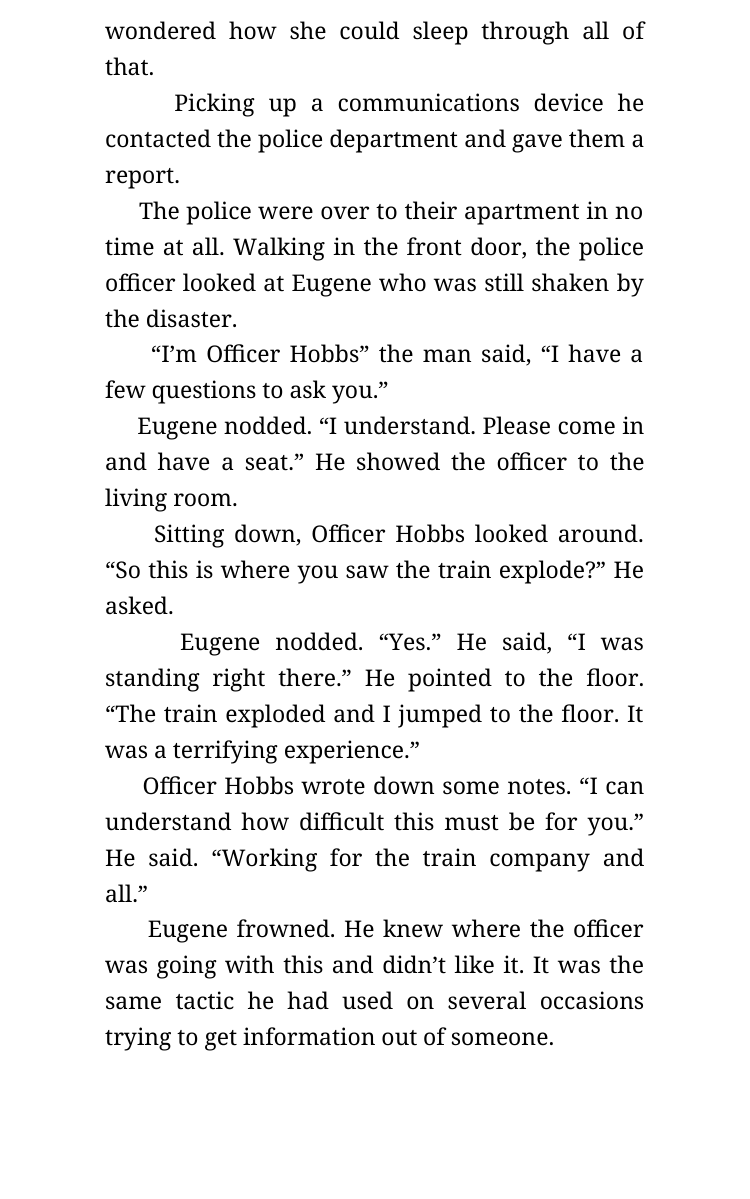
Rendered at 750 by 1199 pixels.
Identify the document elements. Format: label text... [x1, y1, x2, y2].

text Eugene nodded. “Yes.” He said, “I was standing right there.” He pointed to the floor. “The train exploded and I jumped to the floor. It was a terrifying experience.” [105, 626, 645, 765]
text Eugene frowned. He knew where the officer was going with this and didn’t like it. It was the same tactic he had used on several occasions trying to get information out of someone. [105, 913, 645, 1052]
text Picking up a communications device he contacted the police department and gave them a report. [105, 87, 645, 190]
text Sitting down, Officer Hobbs looked around. “So this is where you saw the train explode?” He asked. [105, 518, 645, 621]
text Officer Hobbs wrote down some notes. “I can understand how difficult this must be for you.” He said. “Working for the train company and all.” [105, 770, 645, 909]
text Eugene nodded. “I understand. Please come in and have a seat.” He showed the officer to the living room. [105, 410, 645, 513]
text “I’m Officer Hobbs” the man said, “I have a few questions to ask you.” [105, 338, 645, 406]
text wondered how she could sleep through all of that. [105, 15, 645, 82]
text The police were over to their apartment in no time at all. Walking in the front door, the police officer looked at Eugene who was still shaken by the disaster. [105, 195, 645, 334]
